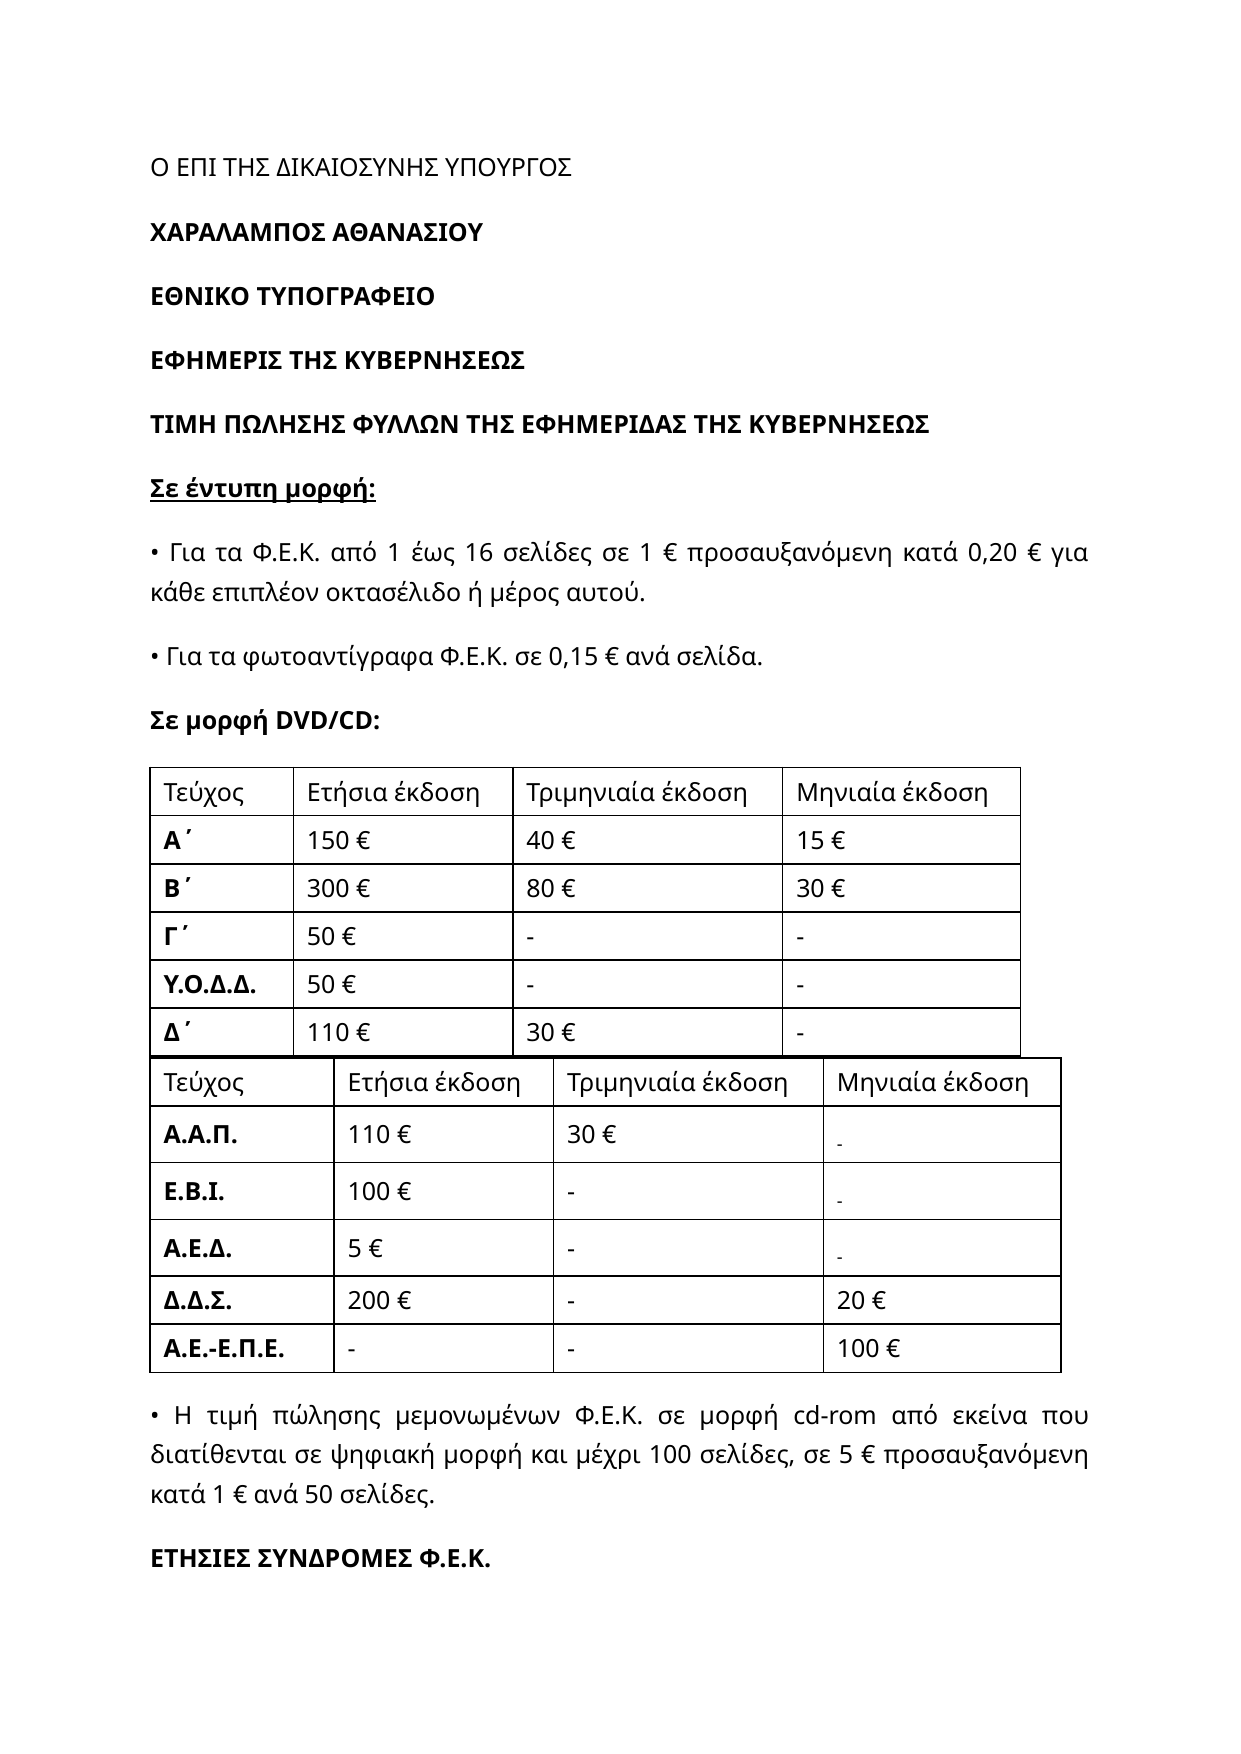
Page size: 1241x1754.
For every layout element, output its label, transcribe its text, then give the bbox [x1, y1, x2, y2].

table_cell 110 € [294, 1009, 512, 1055]
table_cell - [514, 961, 782, 1007]
table_cell 30 € [783, 865, 1020, 911]
table_cell Β΄ [151, 865, 293, 911]
table_header Μηνιαία έκδοση [783, 768, 1020, 815]
table_cell 110 € [335, 1107, 553, 1162]
table_header Ετήσια έκδοση [335, 1059, 553, 1105]
text • Για τα φωτοαντίγραφα Φ.Ε.Κ. σε 0,15 € ανά σελίδα. [150, 638, 1090, 672]
table_cell - [554, 1277, 823, 1323]
table_cell 5 € [335, 1220, 553, 1275]
table_header Τριμηνιαία έκδοση [554, 1059, 823, 1105]
text ΧΑΡΑΛΑΜΠΟΣ ΑΘΑΝΑΣΙΟΥ [150, 214, 1090, 248]
text ΕΘΝΙΚΟ ΤΥΠΟΓΡΑΦΕΙΟ [150, 278, 1090, 312]
table_cell - [554, 1325, 823, 1371]
text ΕΦΗΜΕΡΙΣ ΤΗΣ ΚΥΒΕΡΝΗΣΕΩΣ [150, 342, 1090, 377]
table_cell Α.Ε.Δ. [151, 1220, 333, 1275]
text • Η τιμή πώλησης μεμονωμένων Φ.Ε.Κ. σε μορφή cd-rom από εκείνα που διατίθενται σε ψηφιακή μορφή και μέχρι 100 σελίδες, σε 5 € προσαυξανόμενη κατά 1 € ανά 50 σελίδες. [150, 1398, 1090, 1510]
table_cell - [783, 961, 1020, 1007]
table_cell 15 € [783, 816, 1020, 863]
table_header Μηνιαία έκδοση [824, 1059, 1060, 1105]
table_cell - [554, 1220, 823, 1275]
table_cell 80 € [514, 865, 782, 911]
table_cell - [335, 1325, 553, 1371]
table_header Ετήσια έκδοση [294, 768, 512, 815]
table_cell - [783, 913, 1020, 959]
table_header Τεύχος [151, 768, 293, 815]
table_cell 20 € [824, 1277, 1060, 1323]
table_cell - [824, 1107, 1060, 1162]
text ΤΙΜΗ ΠΩΛΗΣΗΣ ΦΥΛΛΩΝ ΤΗΣ ΕΦΗΜΕΡΙΔΑΣ ΤΗΣ ΚΥΒΕΡΝΗΣΕΩΣ [150, 407, 1090, 441]
table_cell 50 € [294, 961, 512, 1007]
table_header Τριμηνιαία έκδοση [514, 768, 782, 815]
table_cell Α΄ [151, 816, 293, 863]
table_cell - [783, 1009, 1020, 1055]
text Ο ΕΠΙ ΤΗΣ ΔΙΚΑΙΟΣΥΝΗΣ ΥΠΟΥΡΓΟΣ [150, 150, 1090, 184]
table_cell 100 € [335, 1163, 553, 1218]
text Σε μορφή DVD/CD: [150, 702, 1090, 737]
table_cell - [824, 1163, 1060, 1218]
table_cell 300 € [294, 865, 512, 911]
table_cell - [554, 1163, 823, 1218]
table_cell Γ΄ [151, 913, 293, 959]
table_cell - [824, 1220, 1060, 1275]
table_cell 200 € [335, 1277, 553, 1323]
table_cell Α.Α.Π. [151, 1107, 333, 1162]
table_cell 150 € [294, 816, 512, 863]
text • Για τα Φ.Ε.Κ. από 1 έως 16 σελίδες σε 1 € προσαυξανόμενη κατά 0,20 € για κάθε επιπλέον οκτασέλιδο ή μέρος αυτού. [150, 535, 1090, 608]
text ΕΤΗΣΙΕΣ ΣΥΝΔΡΟΜΕΣ Φ.Ε.Κ. [150, 1540, 1090, 1574]
table_cell Α.Ε.-Ε.Π.Ε. [151, 1325, 333, 1371]
table_cell 30 € [554, 1107, 823, 1162]
table_cell 100 € [824, 1325, 1060, 1371]
table_cell - [514, 913, 782, 959]
table_header Τεύχος [151, 1059, 333, 1105]
text Σε έντυπη μορφή: [150, 471, 1090, 505]
table_cell Δ΄ [151, 1009, 293, 1055]
table_cell Υ.Ο.Δ.Δ. [151, 961, 293, 1007]
table_cell Ε.Β.Ι. [151, 1163, 333, 1218]
table_cell 30 € [514, 1009, 782, 1055]
table_cell 40 € [514, 816, 782, 863]
table_cell Δ.Δ.Σ. [151, 1277, 333, 1323]
table_cell 50 € [294, 913, 512, 959]
